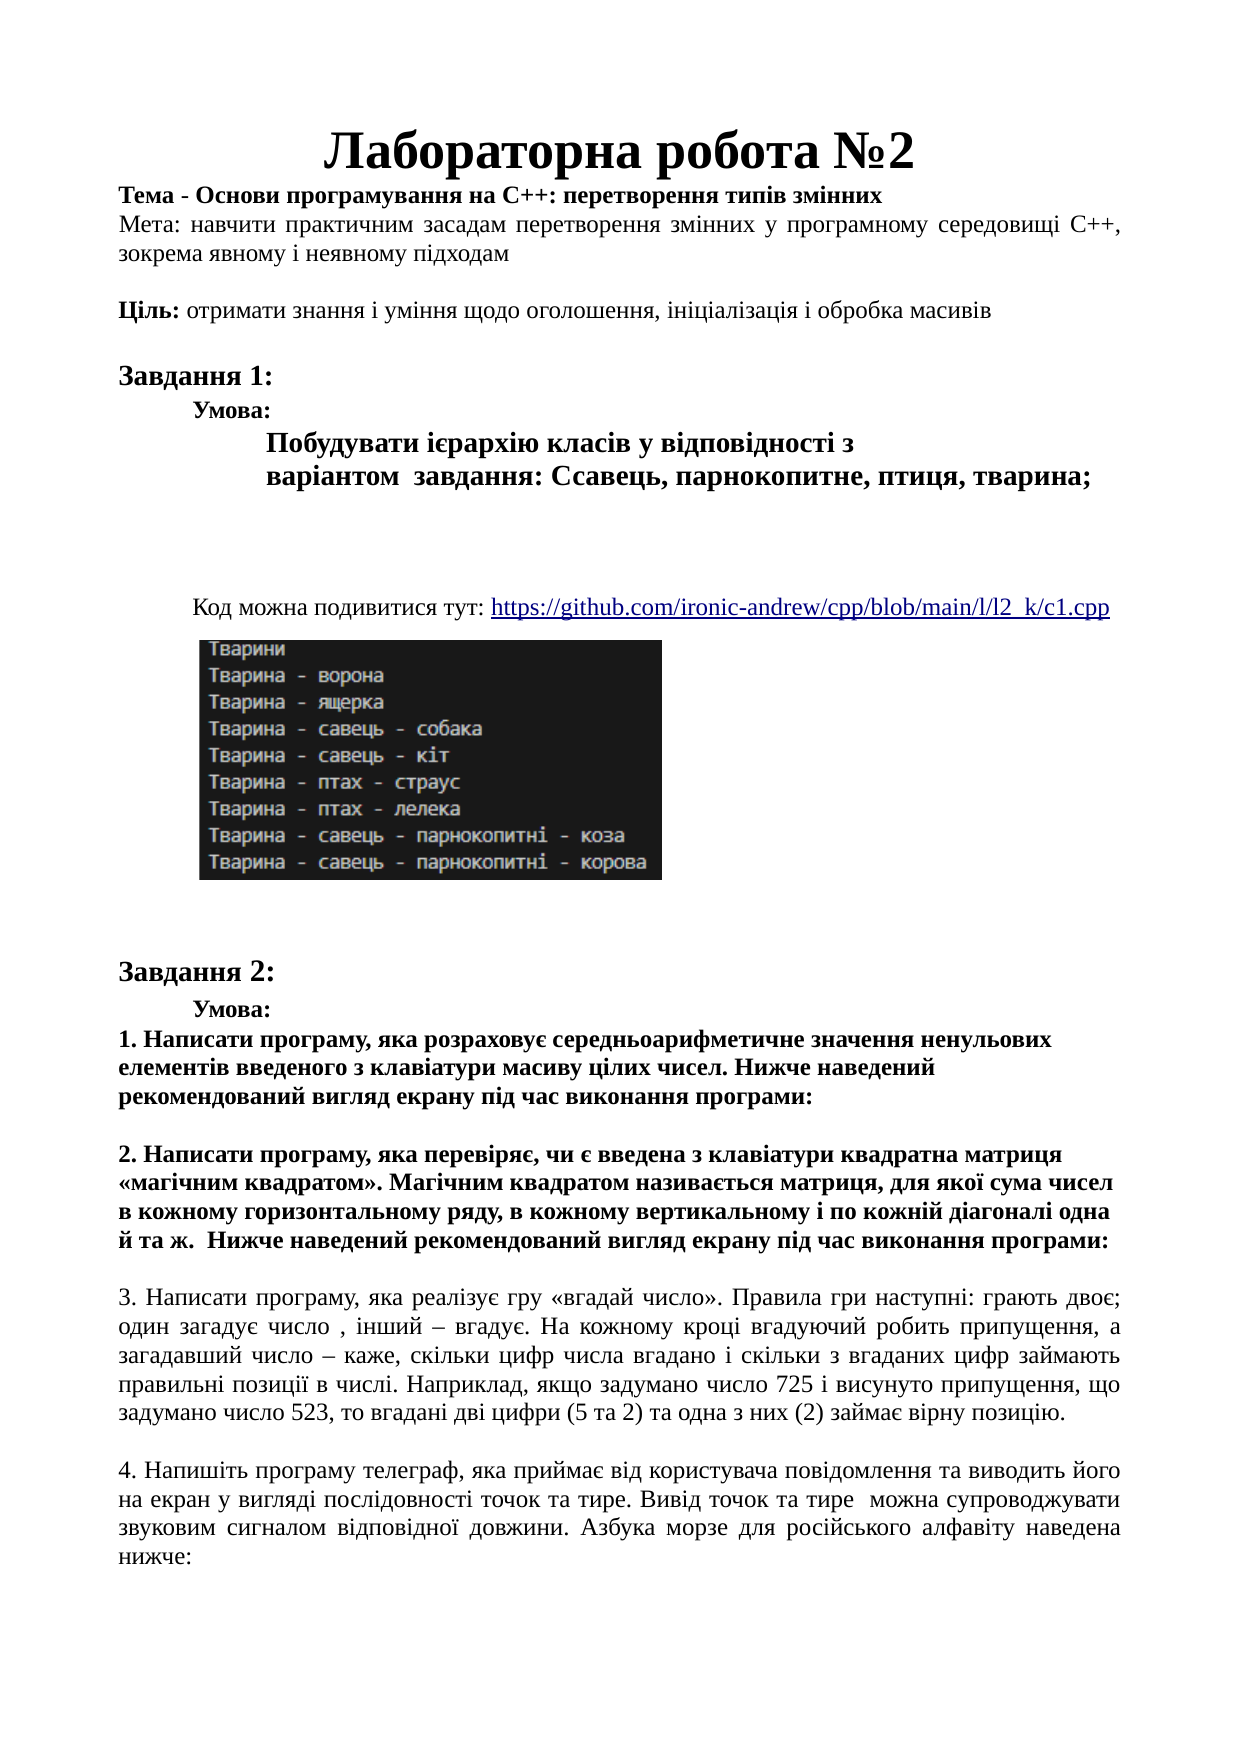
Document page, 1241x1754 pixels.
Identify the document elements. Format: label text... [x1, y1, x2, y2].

text Код можна подивитися тут: https://github.com/ironic-andrew/cpp/blob/main/l/l2_k/c1.cpp [118, 592, 1122, 621]
text 2. Написати програму, яка перевіряє, чи є введена з клавіатури квадратна матриця «магічним квадратом». Магічним квадратом називається матриця, для якої сума чисел в кожному горизонтальному ряду, в кожному вертикальному і по кожній діагоналі одна й та ж. Нижче наведений рекомендований вигляд екрану під час виконання програми: [118, 1139, 1122, 1254]
text Ціль: отримати знання і уміння щодо оголошення, ініціалізація і обробка масивів [118, 295, 1122, 324]
text Умова: [118, 391, 1122, 425]
text Завдання 1: [118, 358, 1122, 391]
text Тема - Основи програмування на С++: перетворення типів змінних [118, 180, 1122, 209]
text Побудувати ієрархію класів у відповідності з [118, 425, 1122, 458]
text Умова: [118, 988, 1122, 1024]
text варіантом завдання: Ссавець, парнокопитне, птиця, тварина; [118, 458, 1122, 492]
text 1. Написати програму, яка розраховує середньоарифметичне значення ненульових елементів введеного з клавіатури масиву цілих чисел. Нижче наведений рекомендований вигляд екрану під час виконання програми: [118, 1024, 1122, 1110]
picture [199, 640, 662, 880]
text Мета: навчити практичним засадам перетворення змінних у програмному середовищі С++, зокрема явному і неявному підходам [118, 209, 1122, 267]
text Лабораторна робота №2 [118, 118, 1122, 180]
text Завдання 2: [118, 952, 1122, 988]
text 4. Напишіть програму телеграф, яка приймає від користувача повідомлення та виводить його на екран у вигляді послідовності точок та тире. Вивід точок та тире можна супроводжувати звуковим сигналом відповідної довжини. Азбука морзе для російського алфавіту наведена нижче: [118, 1455, 1122, 1570]
text 3. Написати програму, яка реалізує гру «вгадай число». Правила гри наступні: грають двоє; один загадує число , інший – вгадує. На кожному кроці вгадуючий робить припущення, а загадавший число – каже, скільки цифр числа вгадано і скільки з вгаданих цифр займають правильні позиції в числі. Наприклад, якщо задумано число 725 і висунуто припущення, що задумано число 523, то вгадані дві цифри (5 та 2) та одна з них (2) займає вірну позицію. [118, 1282, 1122, 1426]
